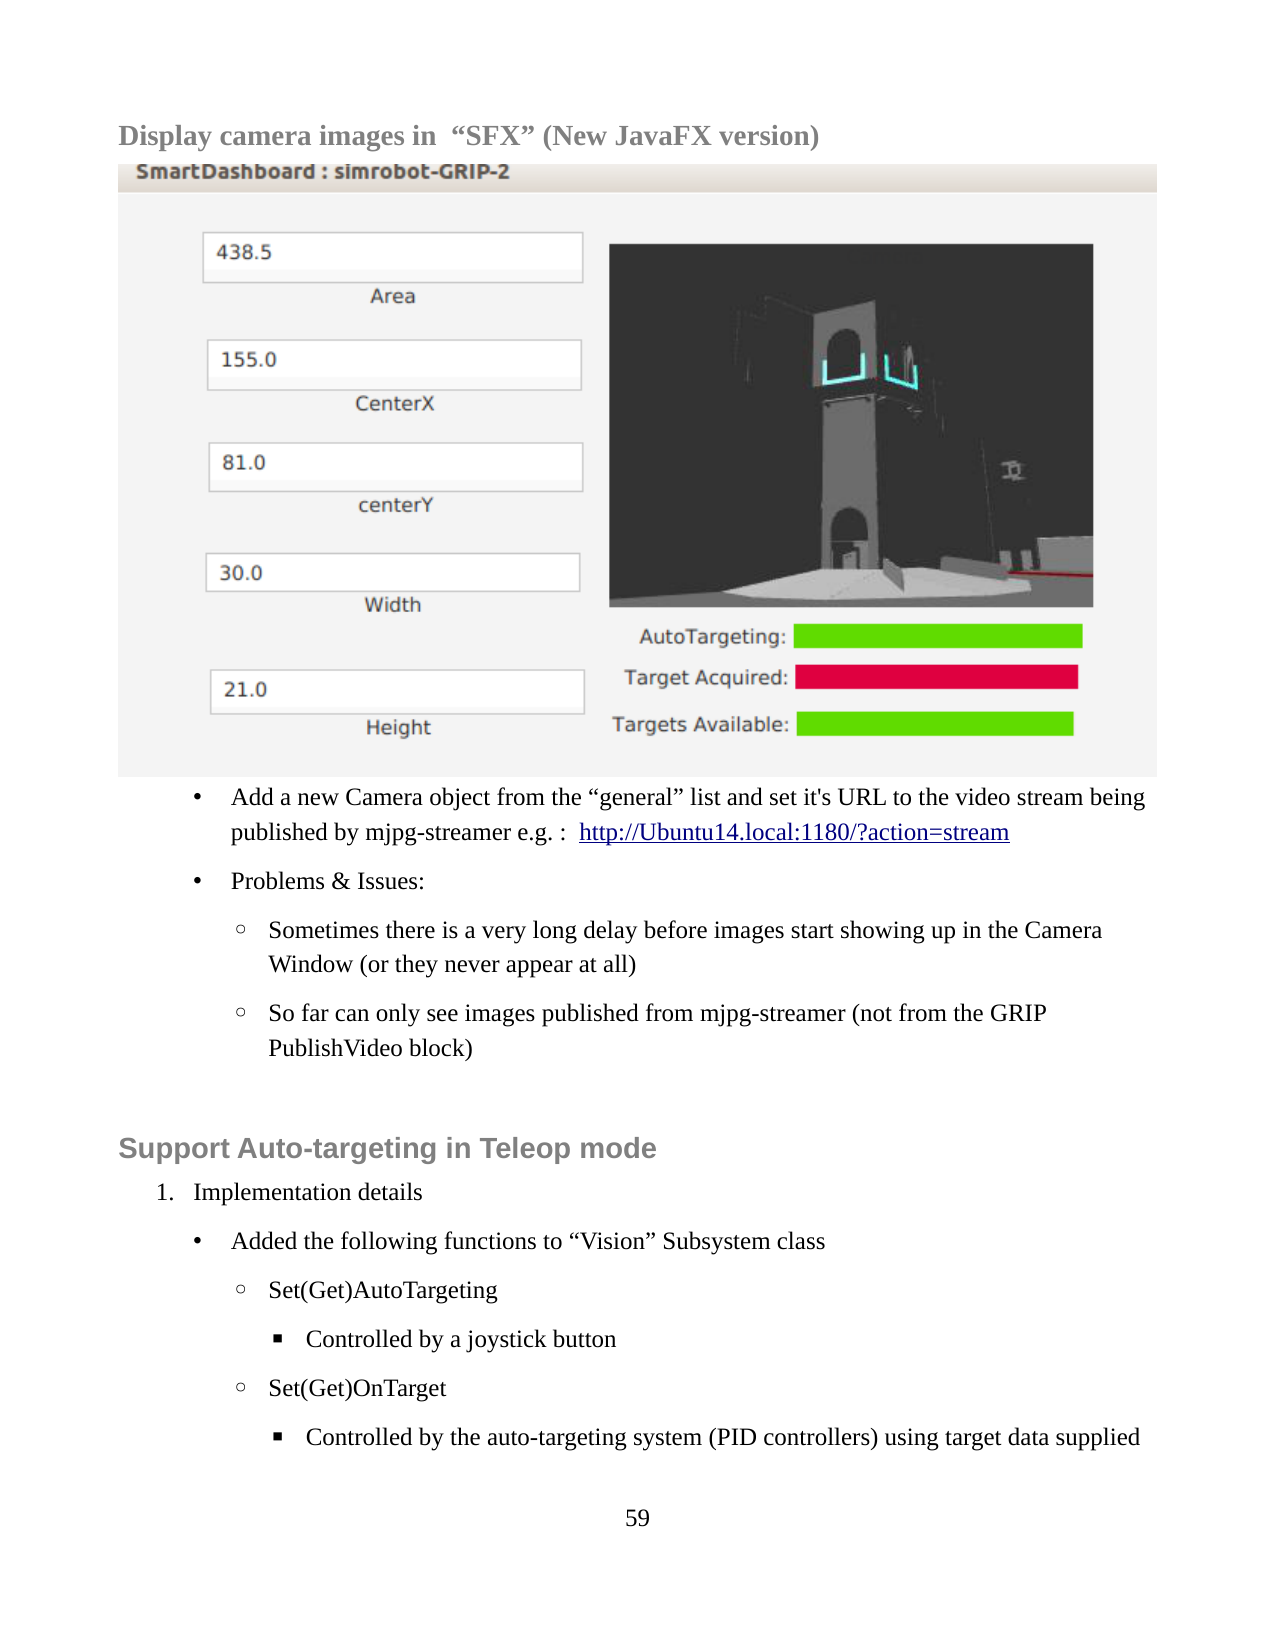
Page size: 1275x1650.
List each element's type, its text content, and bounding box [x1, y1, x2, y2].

list Implementation details [156, 1177, 1157, 1206]
subtitle Display camera images in “SFX” (New JavaFX version) [118, 118, 1157, 152]
list Set(Get)OnTarget [231, 1373, 1157, 1402]
list So far can only see images published from mjpg-streamer (not from the GRIP PublishVideo block) [231, 998, 1157, 1062]
list Controlled by the auto-targeting system (PID controllers) using target data supplied [268, 1422, 1157, 1451]
list Problems & Issues: [193, 866, 1157, 894]
subtitle Support Auto-targeting in Teleop mode [118, 1131, 1157, 1164]
list Added the following functions to “Vision” Subsystem class [193, 1226, 1157, 1255]
list Sometimes there is a very long delay before images start showing up in the Camera Window (or they never appear at all) [231, 915, 1157, 978]
list Controlled by a joystick button [268, 1324, 1157, 1353]
list Set(Get)AutoTargeting [231, 1275, 1157, 1304]
list Add a new Camera object from the “general” list and set it's URL to the video stream being published by mjpg-streamer e.g. : http://Ubuntu14.local:1180/?action=stream [193, 777, 1157, 845]
picture [118, 164, 1157, 777]
